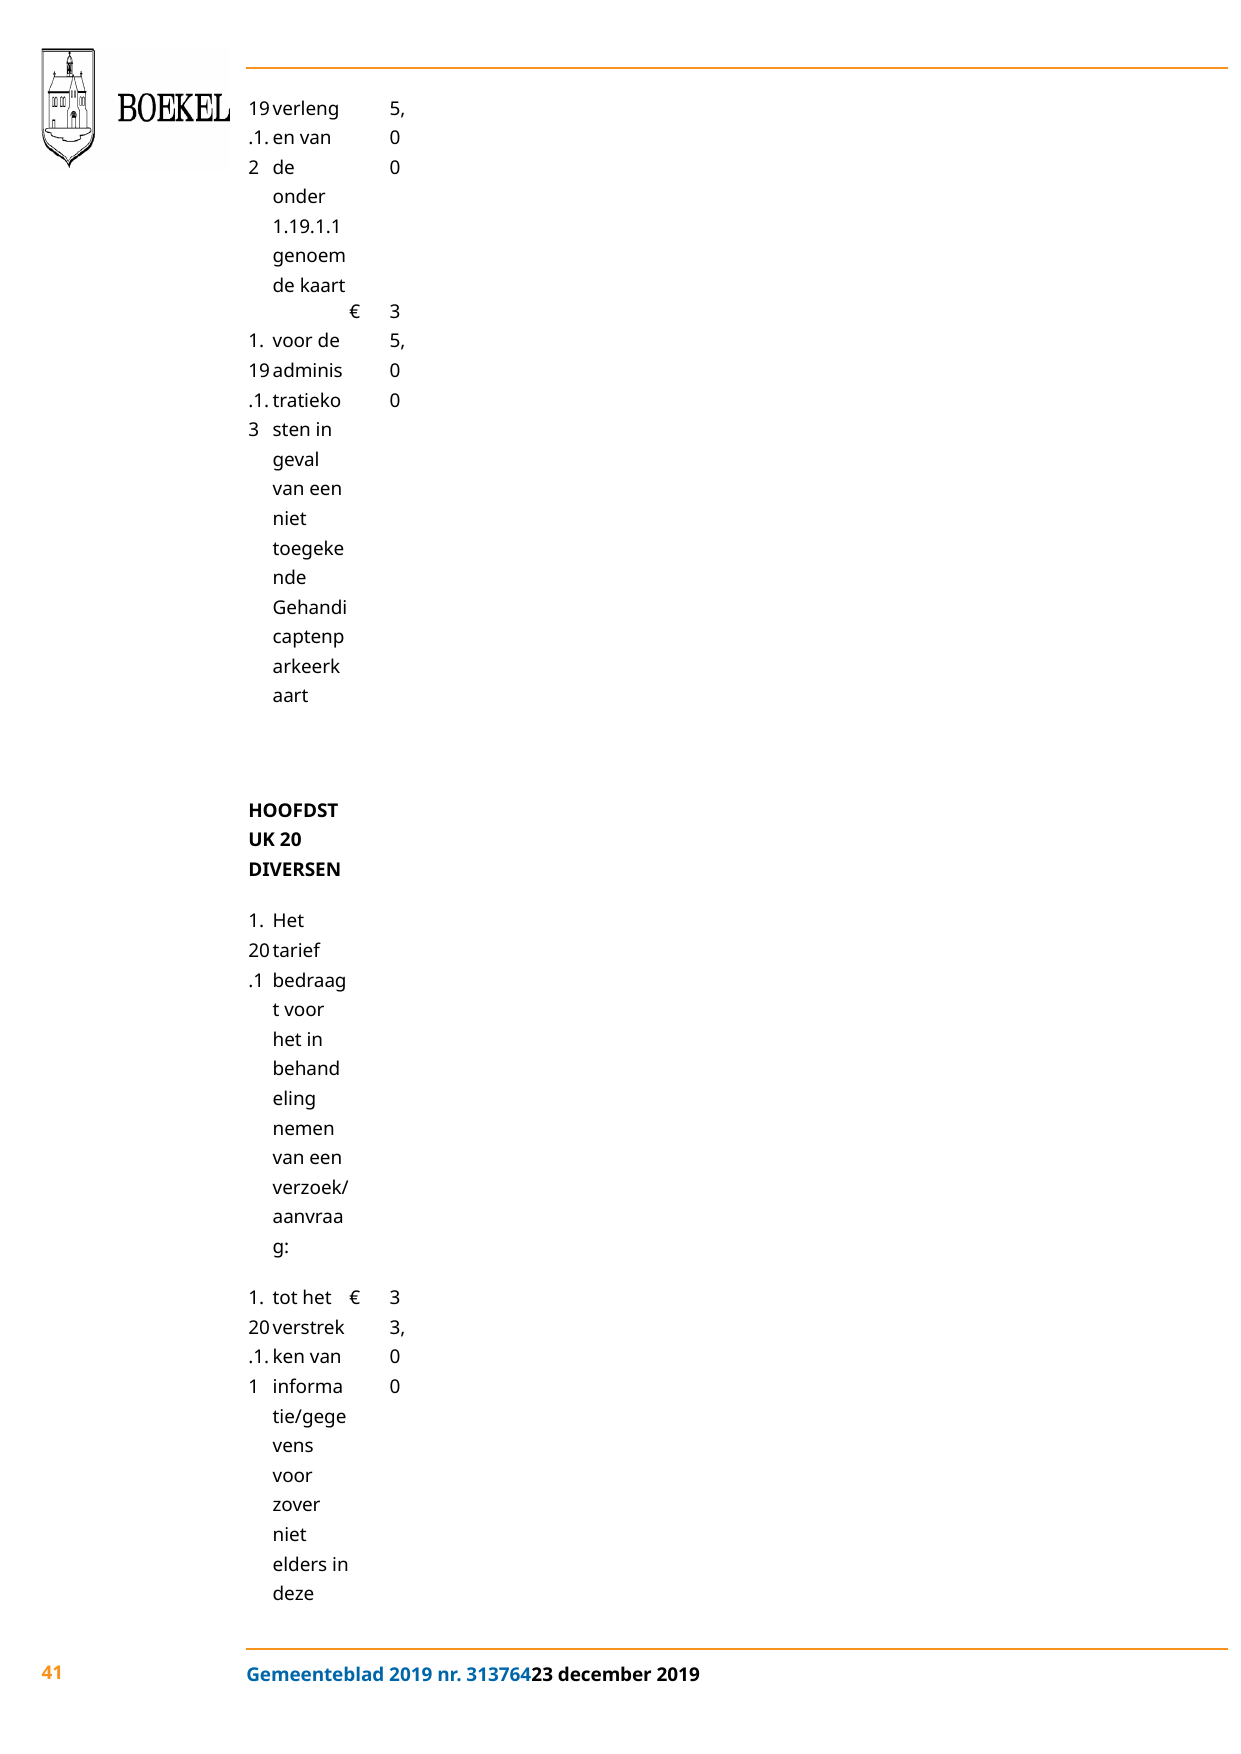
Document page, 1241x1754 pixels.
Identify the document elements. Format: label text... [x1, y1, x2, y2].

table_cell [830, 908, 870, 1259]
table_cell [369, 908, 389, 1259]
table_cell verlengen van de onder 1.19.1.1 genoemde kaart [273, 95, 349, 298]
table_cell [369, 1259, 389, 1284]
table_cell [590, 908, 630, 1259]
table_cell [510, 298, 549, 708]
table_cell [991, 1259, 1031, 1284]
table_cell [750, 708, 790, 882]
table_cell [510, 708, 549, 882]
table_cell [710, 298, 750, 708]
table_cell [590, 882, 630, 908]
table_cell [389, 708, 409, 882]
table_cell [248, 1259, 272, 1284]
table_cell [750, 1259, 790, 1284]
table_cell [790, 708, 830, 882]
table_cell [750, 95, 790, 298]
table_cell [273, 882, 349, 908]
table_cell [409, 908, 429, 1259]
table_cell [429, 95, 469, 298]
table_cell [469, 908, 509, 1259]
table_cell [870, 1259, 911, 1284]
table_cell [830, 298, 870, 708]
table_cell [369, 708, 389, 882]
table_cell [349, 95, 369, 298]
table_cell [409, 1285, 429, 1606]
table_cell [469, 882, 509, 908]
table_cell [1031, 95, 1071, 298]
table_cell [911, 908, 951, 1259]
table_cell [429, 708, 469, 882]
table_cell [750, 908, 790, 1259]
table_cell [429, 1259, 469, 1284]
table_cell [991, 908, 1031, 1259]
table_cell [670, 1259, 710, 1284]
table_cell [1031, 298, 1071, 708]
table_cell [790, 298, 830, 708]
table_cell 19.1.2 [248, 95, 272, 298]
table_cell € [349, 1285, 369, 1606]
table_cell [429, 1285, 469, 1606]
table_cell [429, 298, 469, 708]
table_cell [870, 882, 911, 908]
table_cell [550, 708, 590, 882]
table_cell [870, 298, 911, 708]
table_cell [409, 708, 429, 882]
table_cell 33,00 [389, 1285, 409, 1606]
table_cell [510, 882, 549, 908]
table_cell [670, 908, 710, 1259]
table_cell [911, 1285, 951, 1606]
table_cell [429, 908, 469, 1259]
table_cell [1071, 708, 1111, 882]
table_cell [1031, 1259, 1071, 1284]
table_cell [409, 95, 429, 298]
table_cell [469, 1285, 509, 1606]
table_cell 35,00 [389, 298, 409, 708]
table_cell [951, 95, 991, 298]
table_cell [349, 1259, 369, 1284]
table_cell [469, 708, 509, 882]
table_cell [991, 708, 1031, 882]
table_cell [1111, 882, 1152, 908]
table_cell [510, 1285, 549, 1606]
table_cell [710, 1259, 750, 1284]
table_cell [273, 1259, 349, 1284]
table_cell Het tarief bedraagt voor het in behandeling nemen van een verzoek/aanvraag: [273, 908, 349, 1259]
table_cell [550, 1259, 590, 1284]
table_cell € [349, 298, 369, 708]
table_cell [951, 908, 991, 1259]
table_cell [750, 882, 790, 908]
table_cell [1071, 882, 1111, 908]
table_cell [790, 1285, 830, 1606]
table_cell [510, 95, 549, 298]
table_cell [830, 95, 870, 298]
table_cell [951, 1259, 991, 1284]
table_cell [951, 1285, 991, 1606]
table_cell [911, 298, 951, 708]
table_cell [389, 1259, 409, 1284]
table_cell [369, 95, 389, 298]
table_cell [409, 882, 429, 908]
table_cell [1111, 1259, 1152, 1284]
table_cell tot het verstrekken van informatie/gegevens voor zover niet elders in deze [273, 1285, 349, 1606]
table_cell [951, 298, 991, 708]
table_cell [870, 1285, 911, 1606]
table_cell [670, 708, 710, 882]
table_cell [590, 298, 630, 708]
table_cell [1071, 95, 1111, 298]
table_cell [951, 708, 991, 882]
table_cell HOOFDSTUK 20 DIVERSEN [248, 708, 349, 882]
table_cell [590, 1259, 630, 1284]
table_cell 5,00 [389, 95, 409, 298]
table_cell [550, 95, 590, 298]
table_cell [630, 882, 670, 908]
table_cell [991, 1285, 1031, 1606]
table_cell [1031, 1285, 1071, 1606]
table_cell [349, 908, 369, 1259]
table_cell [409, 298, 429, 708]
table_cell [1031, 708, 1071, 882]
table_cell [1031, 882, 1071, 908]
table_cell [349, 882, 369, 908]
table_cell 1.19.1.3 [248, 298, 272, 708]
table_cell [369, 882, 389, 908]
table_cell [710, 708, 750, 882]
table_cell [550, 908, 590, 1259]
table_cell [830, 1285, 870, 1606]
table_cell [510, 908, 549, 1259]
table_cell [710, 908, 750, 1259]
table_cell [1071, 908, 1111, 1259]
table_cell [630, 1285, 670, 1606]
table_cell [630, 95, 670, 298]
table_cell [429, 882, 469, 908]
table_cell [469, 1259, 509, 1284]
table_cell [911, 95, 951, 298]
table_cell [670, 882, 710, 908]
table_cell [1111, 708, 1152, 882]
table_cell [670, 298, 710, 708]
table_cell [369, 298, 389, 708]
table_cell [830, 882, 870, 908]
table_cell [1111, 908, 1152, 1259]
table_cell [870, 95, 911, 298]
table_cell [510, 1259, 549, 1284]
table_cell [830, 708, 870, 882]
table_cell [590, 1285, 630, 1606]
table_cell voor de administratiekosten in geval van een niet toegekende Gehandicaptenparkeerkaart [273, 298, 349, 708]
table_cell [630, 1259, 670, 1284]
table_cell [951, 882, 991, 908]
picture [41, 47, 231, 172]
table_cell [750, 298, 790, 708]
table_cell [710, 95, 750, 298]
table_cell [870, 908, 911, 1259]
table_cell [248, 882, 272, 908]
table_cell [790, 95, 830, 298]
table_cell [750, 1285, 790, 1606]
table_cell [830, 1259, 870, 1284]
table_cell 1.20.1.1 [248, 1285, 272, 1606]
table_cell [1031, 908, 1071, 1259]
table_cell [469, 298, 509, 708]
table_cell [1071, 298, 1111, 708]
table_cell [369, 1285, 389, 1606]
table_cell [991, 95, 1031, 298]
table_cell [550, 1285, 590, 1606]
table_cell [550, 298, 590, 708]
table_cell [469, 95, 509, 298]
table_cell [630, 908, 670, 1259]
table_cell [1111, 95, 1152, 298]
table_cell [1111, 298, 1152, 708]
table_cell [550, 882, 590, 908]
table_cell [1111, 1285, 1152, 1606]
table_cell [911, 708, 951, 882]
table_cell [911, 882, 951, 908]
table_cell [790, 882, 830, 908]
table_cell [991, 298, 1031, 708]
table_cell [670, 95, 710, 298]
table_cell 1.20.1 [248, 908, 272, 1259]
table_cell [389, 882, 409, 908]
table_cell [710, 882, 750, 908]
table_cell [389, 908, 409, 1259]
table_cell [670, 1285, 710, 1606]
table_cell [710, 1285, 750, 1606]
table_cell [630, 298, 670, 708]
table_cell [790, 908, 830, 1259]
table_cell [1071, 1285, 1111, 1606]
table_cell [349, 708, 369, 882]
table_cell [991, 882, 1031, 908]
table_cell [409, 1259, 429, 1284]
table_cell [1071, 1259, 1111, 1284]
table_cell [590, 708, 630, 882]
table_cell [630, 708, 670, 882]
table_cell [790, 1259, 830, 1284]
table_cell [590, 95, 630, 298]
table_cell [870, 708, 911, 882]
table_cell [911, 1259, 951, 1284]
